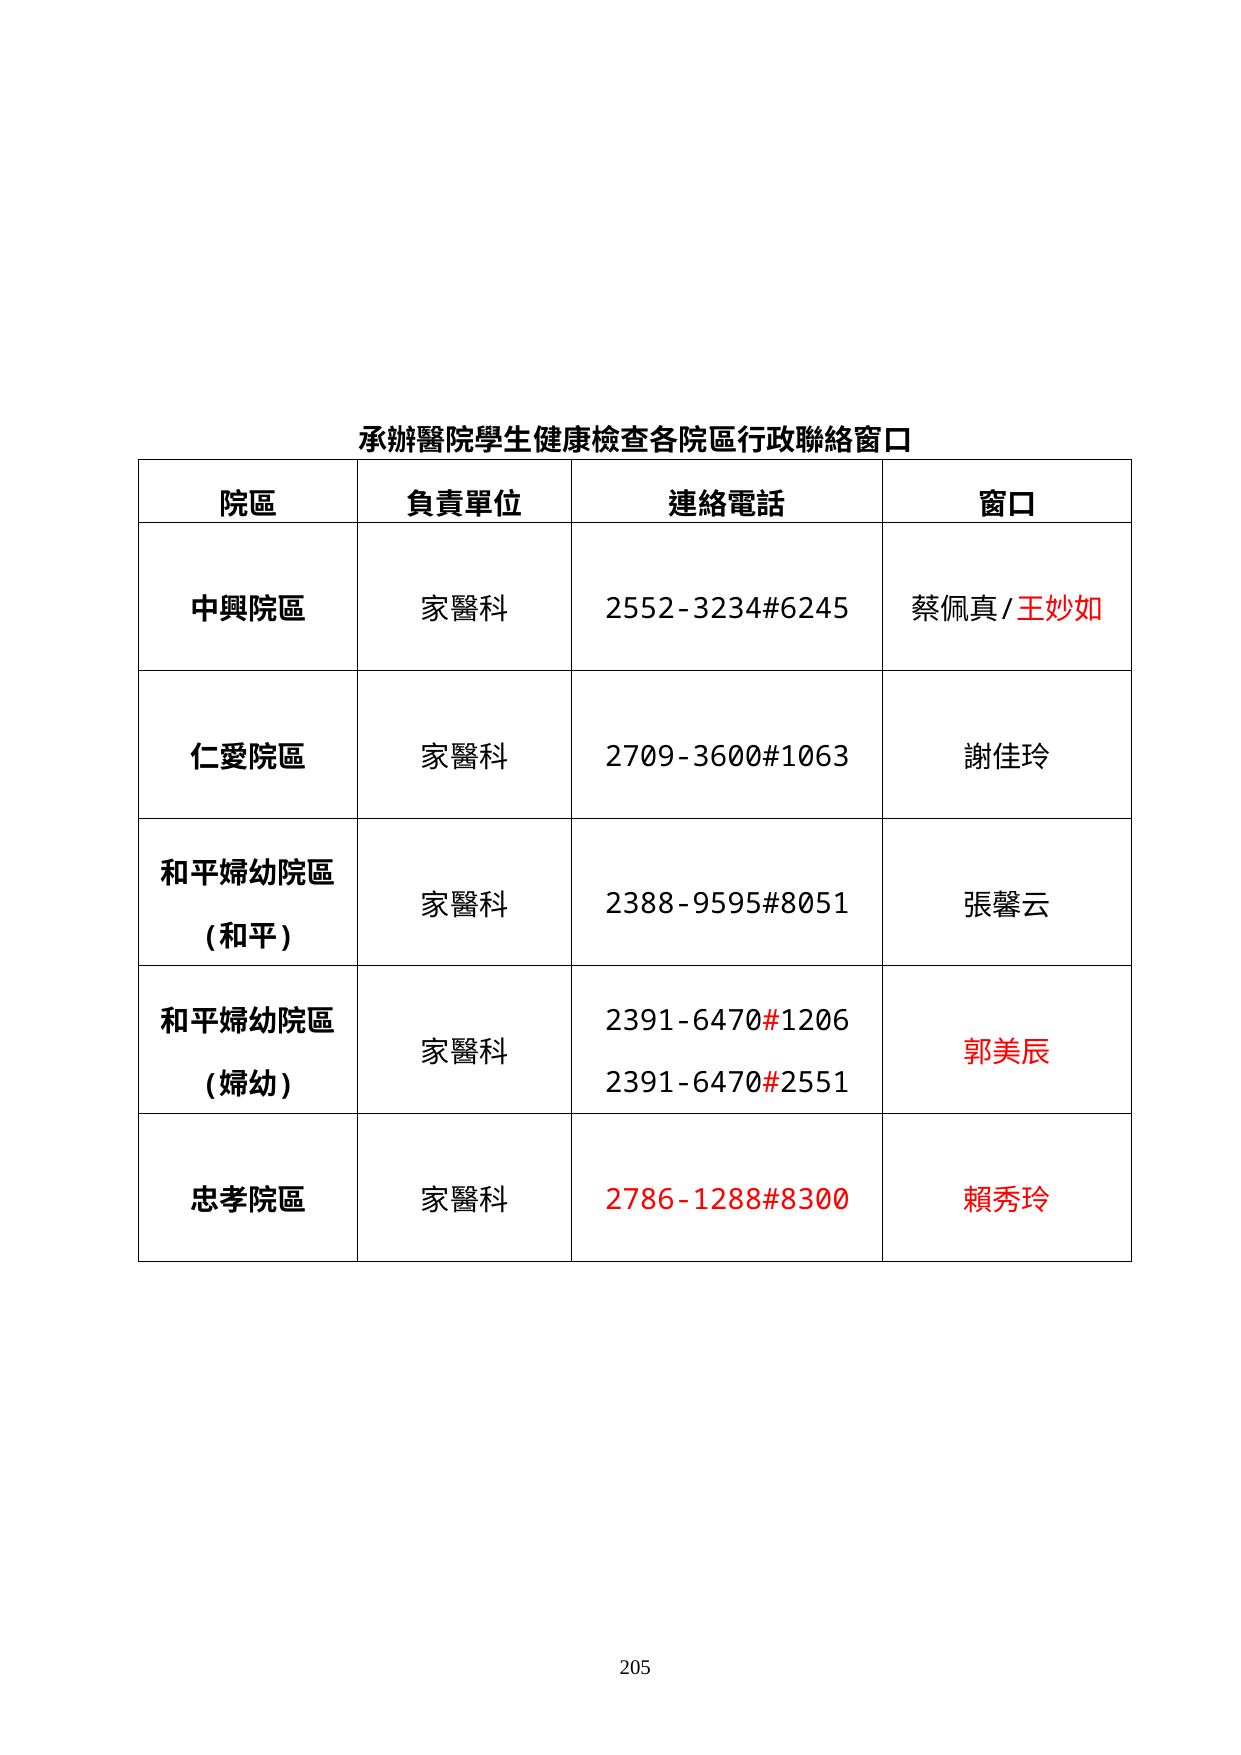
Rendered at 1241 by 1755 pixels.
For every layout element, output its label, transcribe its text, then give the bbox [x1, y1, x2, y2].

table_header 負責單位 [358, 460, 571, 522]
table_cell 家醫科 [358, 671, 571, 818]
table_cell 2391-6470#1206 2391-6470#2551 [572, 966, 882, 1113]
table_cell 仁愛院區 [139, 671, 357, 818]
table_cell 郭美辰 [883, 966, 1131, 1113]
table_cell 家醫科 [358, 523, 571, 670]
table_cell 家醫科 [358, 1114, 571, 1261]
table_cell 家醫科 [358, 966, 571, 1113]
table_cell 家醫科 [358, 819, 571, 965]
table_cell 謝佳玲 [883, 671, 1131, 818]
table_cell 中興院區 [139, 523, 357, 670]
table_cell 和平婦幼院區 (婦幼) [139, 966, 357, 1113]
table_cell 忠孝院區 [139, 1114, 357, 1261]
text 承辦醫院學生健康檢查各院區行政聯絡窗口 [118, 396, 1152, 459]
table_cell 2388-9595#8051 [572, 819, 882, 965]
table_cell 和平婦幼院區 (和平) [139, 819, 357, 965]
table_cell 2786-1288#8300 [572, 1114, 882, 1261]
table_cell 賴秀玲 [883, 1114, 1131, 1261]
table_header 院區 [139, 460, 357, 522]
table_cell 2709-3600#1063 [572, 671, 882, 818]
table_cell 2552-3234#6245 [572, 523, 882, 670]
table_header 連絡電話 [572, 460, 882, 522]
table_cell 張馨云 [883, 819, 1131, 965]
table_header 窗口 [883, 460, 1131, 522]
table_cell 蔡佩真/王妙如 [883, 523, 1131, 670]
